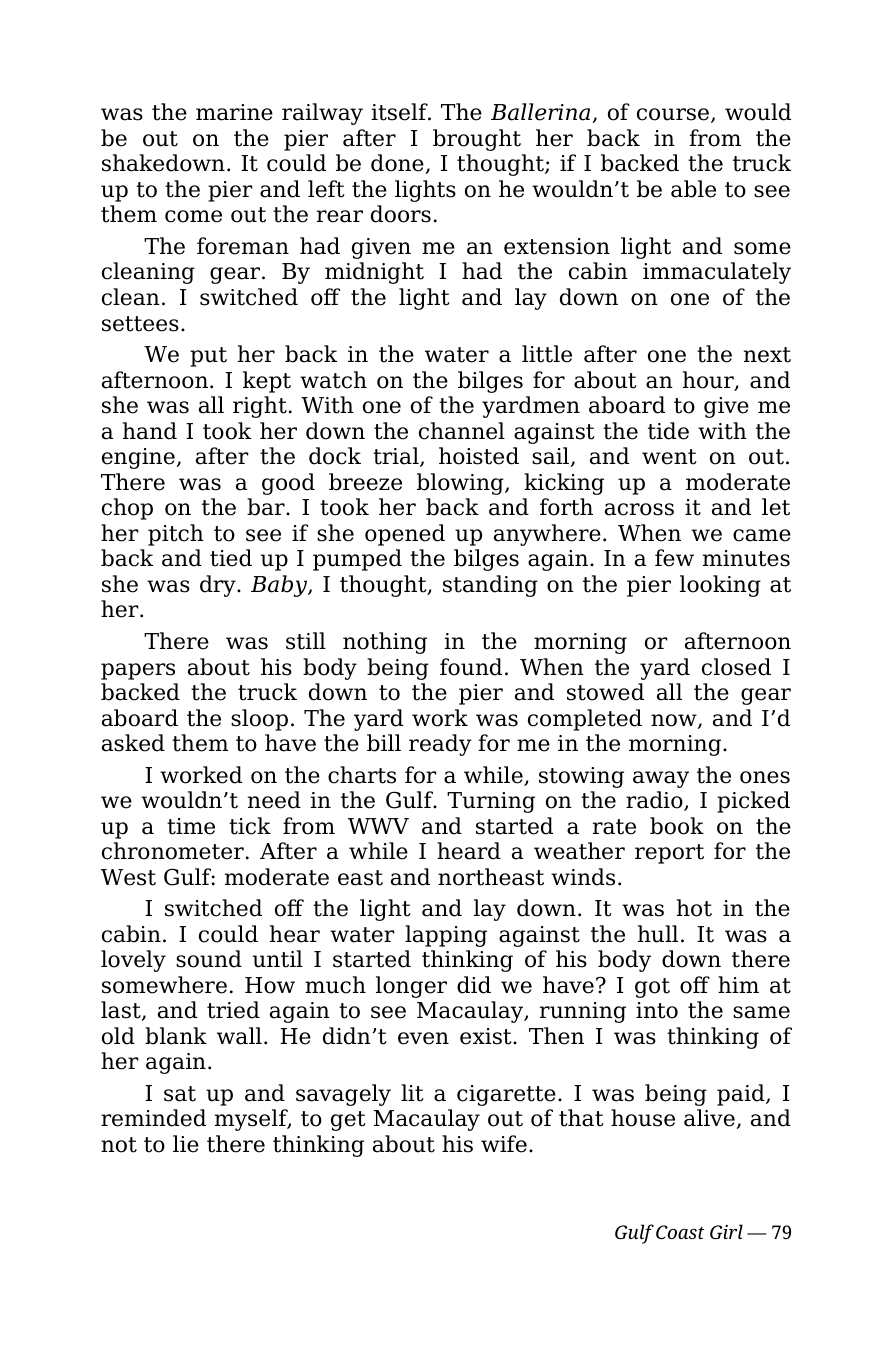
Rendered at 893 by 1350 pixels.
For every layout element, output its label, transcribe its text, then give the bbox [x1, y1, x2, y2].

text I switched off the light and lay down. It was hot in the cabin. I could hear water lapping against the hull. It was a lovely sound until I started thinking of his body down there somewhere. How much longer did we have? I got off him at last, and tried again to see Macaulay, running into the same old blank wall. He didn’t even exist. Then I was thinking of her again. [101, 896, 792, 1075]
text I worked on the charts for a while, stowing away the ones we wouldn’t need in the Gulf. Turning on the radio, I picked up a time tick from WWV and started a rate book on the chronometer. After a while I heard a weather report for the West Gulf: moderate east and northeast winds. [101, 763, 792, 890]
text The foreman had given me an extension light and some cleaning gear. By midnight I had the cabin immaculately clean. I switched off the light and lay down on one of the settees. [101, 234, 792, 336]
text We put her back in the water a little after one the next afternoon. I kept watch on the bilges for about an hour, and she was all right. With one of the yardmen aboard to give me a hand I took her down the channel against the tide with the engine, after the dock trial, hoisted sail, and went on out. There was a good breeze blowing, kicking up a moderate chop on the bar. I took her back and forth across it and let her pitch to see if she opened up anywhere. When we came back and tied up I pumped the bilges again. In a few minutes she was dry. Baby, I thought, standing on the pier looking at her. [101, 342, 792, 623]
text was the marine railway itself. The Ballerina, of course, would be out on the pier after I brought her back in from the shakedown. It could be done, I thought; if I backed the truck up to the pier and left the lights on he wouldn’t be able to see them come out the rear doors. [101, 101, 792, 228]
text There was still nothing in the morning or afternoon papers about his body being found. When the yard closed I backed the truck down to the pier and stowed all the gear aboard the sloop. The yard work was completed now, and I’d asked them to have the bill ready for me in the morning. [101, 629, 792, 757]
text I sat up and savagely lit a cigarette. I was being paid, I reminded myself, to get Macaulay out of that house alive, and not to lie there thinking about his wife. [101, 1081, 792, 1158]
